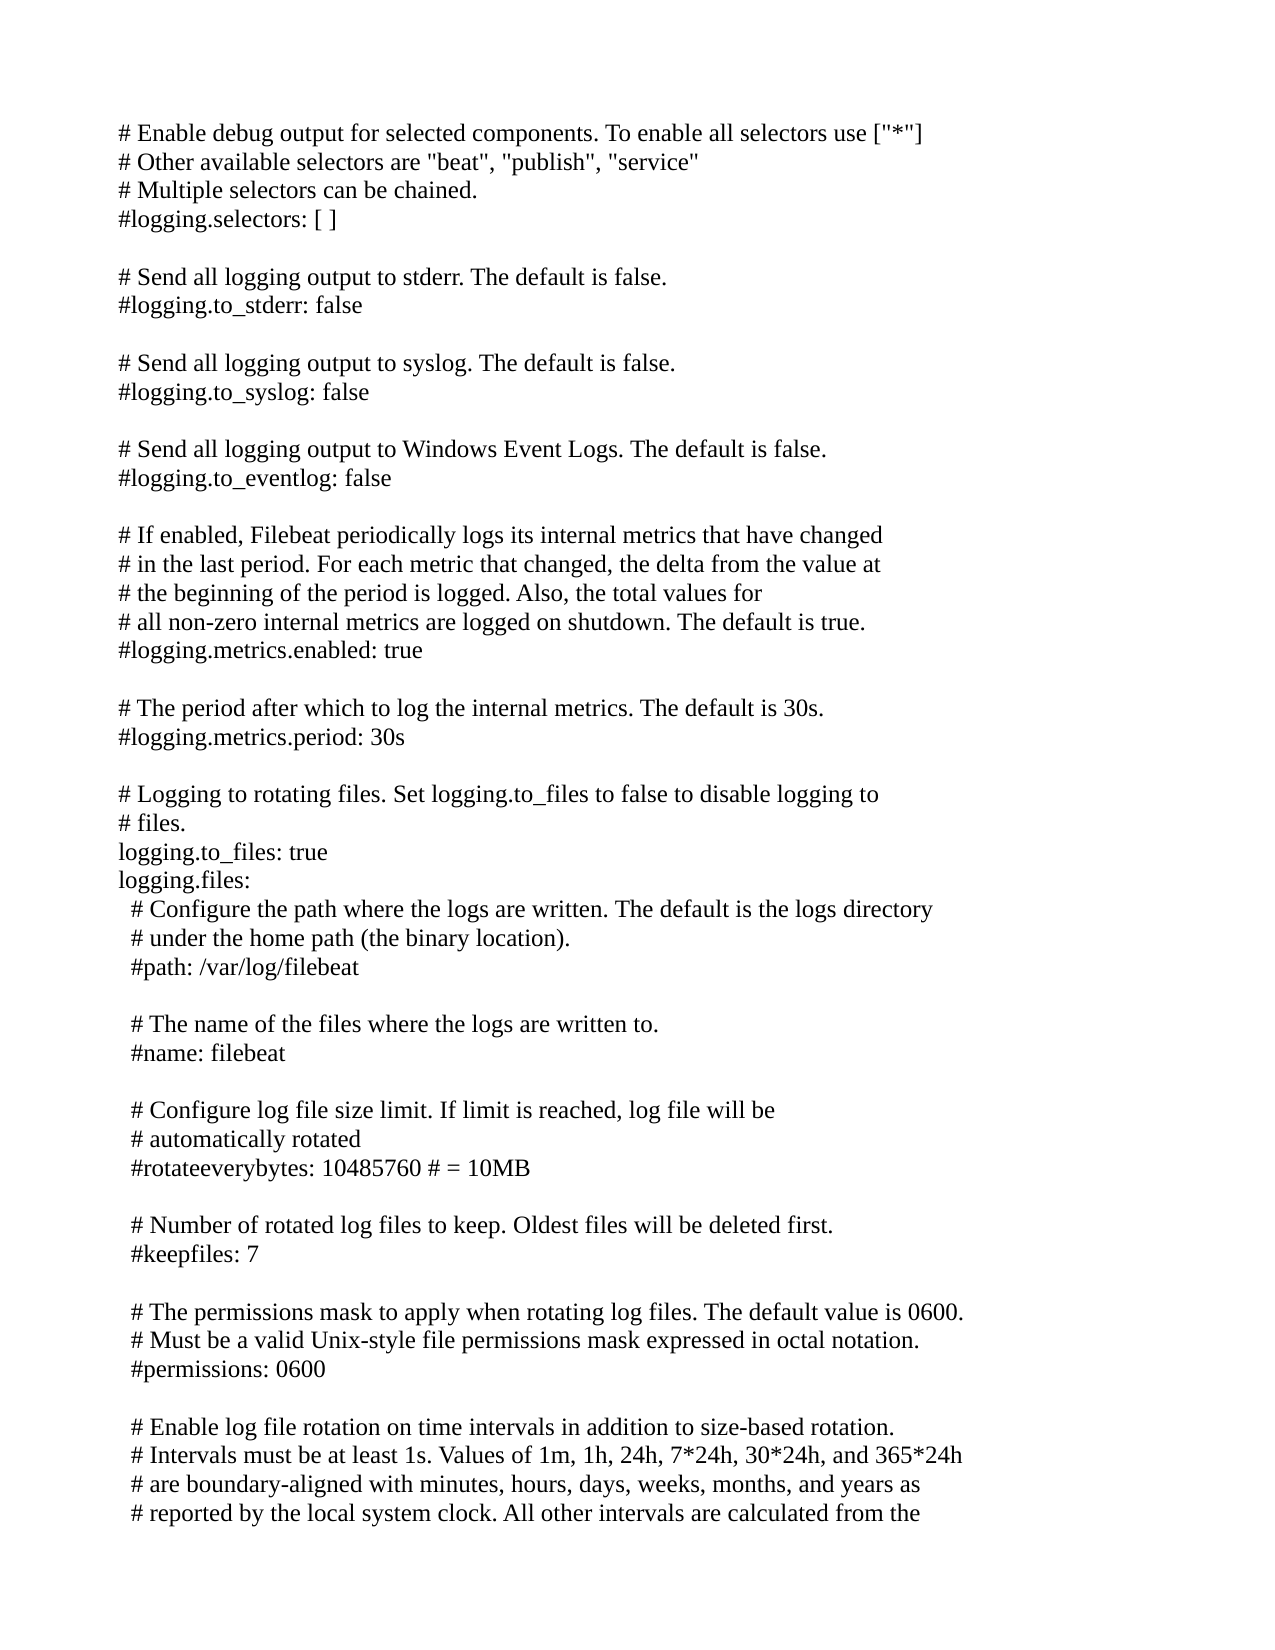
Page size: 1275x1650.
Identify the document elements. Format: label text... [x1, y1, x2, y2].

text logging.files: [118, 866, 1157, 894]
text # files. [118, 808, 1157, 837]
text # The period after which to log the internal metrics. The default is 30s. [118, 693, 1157, 722]
text # in the last period. For each metric that changed, the delta from the value at [118, 549, 1157, 578]
text # If enabled, Filebeat periodically logs its internal metrics that have changed [118, 521, 1157, 549]
text # Must be a valid Unix-style file permissions mask expressed in octal notation. [118, 1326, 1157, 1354]
text # Intervals must be at least 1s. Values of 1m, 1h, 24h, 7*24h, 30*24h, and 365*24h [118, 1441, 1157, 1469]
text # reported by the local system clock. All other intervals are calculated from the [118, 1498, 1157, 1527]
text # Multiple selectors can be chained. [118, 176, 1157, 204]
text # Other available selectors are "beat", "publish", "service" [118, 147, 1157, 176]
text # Configure the path where the logs are written. The default is the logs directory [118, 894, 1157, 923]
text #path: /var/log/filebeat [118, 952, 1157, 981]
text # all non-zero internal metrics are logged on shutdown. The default is true. [118, 607, 1157, 636]
text # Logging to rotating files. Set logging.to_files to false to disable logging to [118, 779, 1157, 808]
text #rotateeverybytes: 10485760 # = 10MB [118, 1153, 1157, 1182]
text # Enable log file rotation on time intervals in addition to size-based rotation. [118, 1412, 1157, 1441]
text #logging.selectors: [ ] [118, 204, 1157, 233]
text # Number of rotated log files to keep. Oldest files will be deleted first. [118, 1211, 1157, 1239]
text #logging.to_eventlog: false [118, 463, 1157, 492]
text #logging.to_stderr: false [118, 291, 1157, 319]
text # are boundary-aligned with minutes, hours, days, weeks, months, and years as [118, 1469, 1157, 1498]
text # The permissions mask to apply when rotating log files. The default value is 0600. [118, 1297, 1157, 1326]
text #permissions: 0600 [118, 1354, 1157, 1383]
text #name: filebeat [118, 1038, 1157, 1067]
text # Enable debug output for selected components. To enable all selectors use ["*"] [118, 118, 1157, 147]
text # the beginning of the period is logged. Also, the total values for [118, 578, 1157, 607]
text #logging.to_syslog: false [118, 377, 1157, 406]
text # Send all logging output to syslog. The default is false. [118, 348, 1157, 377]
text logging.to_files: true [118, 837, 1157, 866]
text # The name of the files where the logs are written to. [118, 1009, 1157, 1038]
text # Send all logging output to Windows Event Logs. The default is false. [118, 434, 1157, 463]
text #logging.metrics.enabled: true [118, 636, 1157, 664]
text # Send all logging output to stderr. The default is false. [118, 262, 1157, 291]
text # Configure log file size limit. If limit is reached, log file will be [118, 1096, 1157, 1124]
text # automatically rotated [118, 1124, 1157, 1153]
text #logging.metrics.period: 30s [118, 722, 1157, 751]
text # under the home path (the binary location). [118, 923, 1157, 952]
text #keepfiles: 7 [118, 1239, 1157, 1268]
